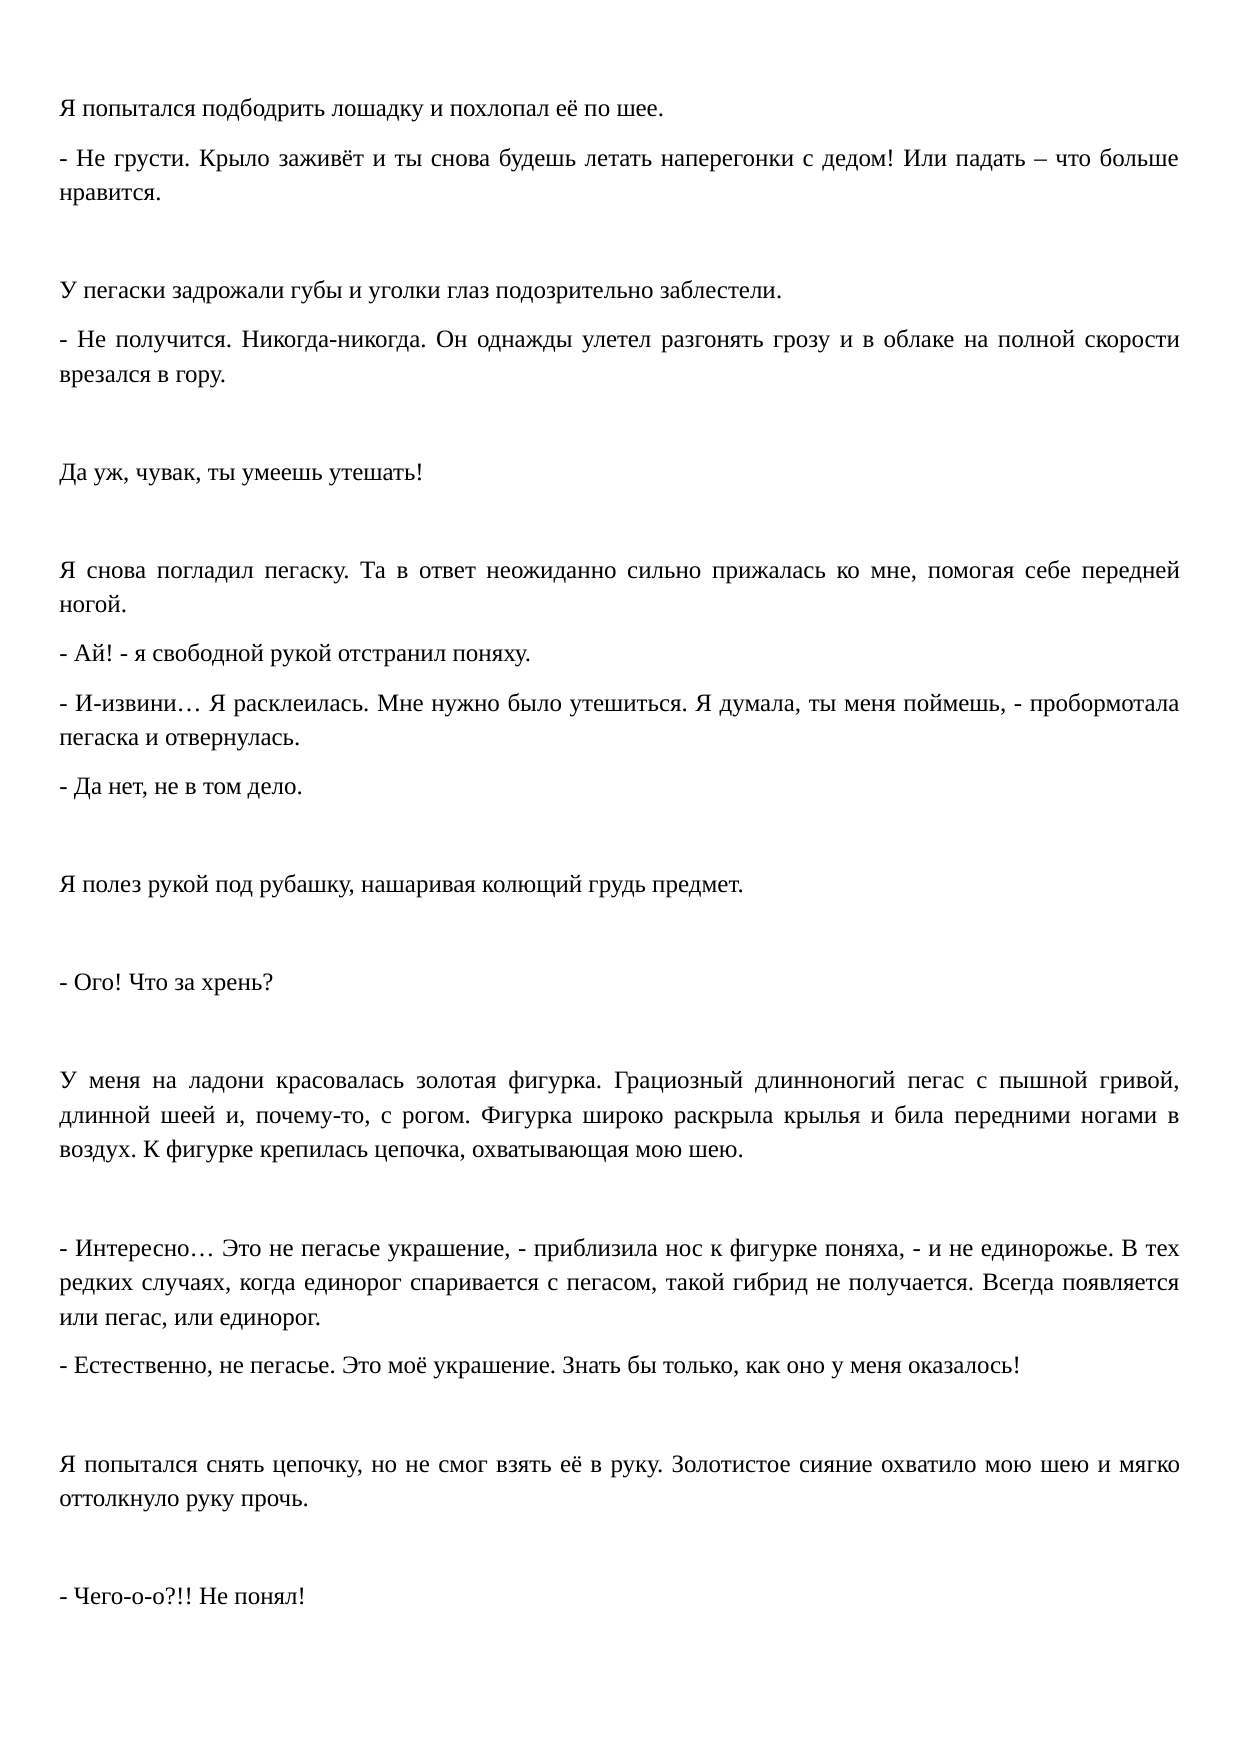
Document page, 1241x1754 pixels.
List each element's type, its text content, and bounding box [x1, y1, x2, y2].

text Да уж, чувак, ты умеешь утешать! [59, 457, 1181, 486]
text - Не получится. Никогда-никогда. Он однажды улетел разгонять грозу и в облаке на полной скорости врезался в гору. [59, 324, 1181, 387]
text У меня на ладони красовалась золотая фигурка. Грациозный длинноногий пегас с пышной гривой, длинной шеей и, почему-то, с рогом. Фигурка широко раскрыла крылья и била передними ногами в воздух. К фигурке крепилась цепочка, охватывающая мою шею. [59, 1066, 1181, 1163]
text Я полез рукой под рубашку, нашаривая колющий грудь предмет. [59, 869, 1181, 898]
text - И-извини… Я расклеилась. Мне нужно было утешиться. Я думала, ты меня поймешь, - пробормотала пегаска и отвернулась. [59, 688, 1181, 751]
text - Ай! - я свободной рукой отстранил поняху. [59, 638, 1181, 667]
text - Чего-о-о?!! Не понял! [59, 1581, 1181, 1610]
text Я попытался снять цепочку, но не смог взять её в руку. Золотистое сияние охватило мою шею и мягко оттолкнуло руку прочь. [59, 1449, 1181, 1512]
text - Не грусти. Крыло заживёт и ты снова будешь летать наперегонки с дедом! Или падать – что больше нравится. [59, 143, 1181, 206]
text - Интересно… Это не пегасье украшение, - приблизила нос к фигурке поняха, - и не единорожье. В тех редких случаях, когда единорог спаривается с пегасом, такой гибрид не получается. Всегда появляется или пегас, или единорог. [59, 1233, 1181, 1330]
text - Да нет, не в том дело. [59, 771, 1181, 800]
text - Ого! Что за хрень? [59, 967, 1181, 996]
text - Естественно, не пегасье. Это моё украшение. Знать бы только, как оно у меня оказалось! [59, 1351, 1181, 1379]
text Я попытался подбодрить лошадку и похлопал её по шее. [59, 59, 1181, 122]
text У пегаски задрожали губы и уголки глаз подозрительно заблестели. [59, 275, 1181, 304]
text Я снова погладил пегаску. Та в ответ неожиданно сильно прижалась ко мне, помогая себе передней ногой. [59, 555, 1181, 618]
